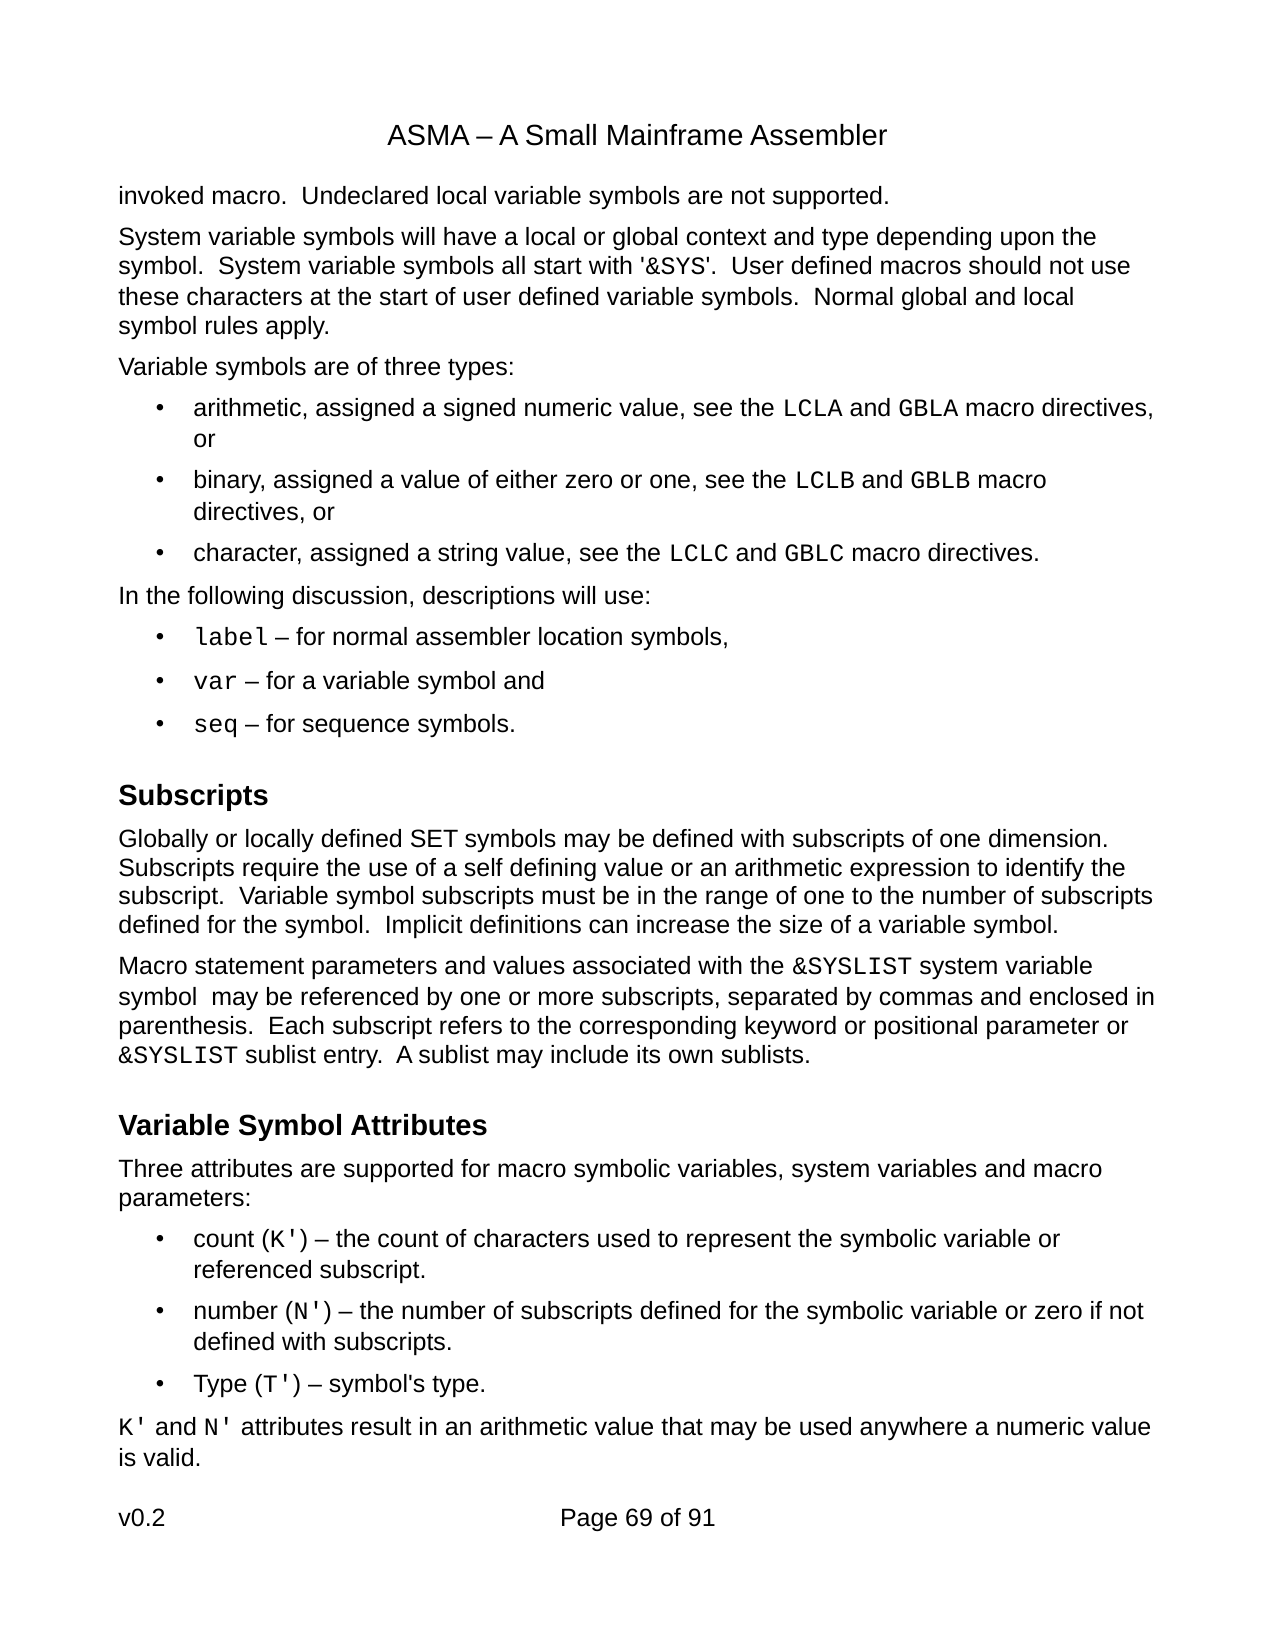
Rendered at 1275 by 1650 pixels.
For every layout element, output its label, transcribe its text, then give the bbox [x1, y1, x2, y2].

list Type (T') – symbol's type. [156, 1368, 1157, 1399]
text K' and N' attributes result in an arithmetic value that may be used anywhere a numeric value is valid. [118, 1412, 1157, 1472]
subtitle Subscripts [118, 778, 1157, 811]
subtitle Variable Symbol Attributes [118, 1108, 1157, 1142]
text Macro statement parameters and values associated with the &SYSLIST system variable symbol may be referenced by one or more subscripts, separated by commas and enclosed in parenthesis. Each subscript refers to the corresponding keyword or positional parameter or &SYSLIST sublist entry. A sublist may include its own sublists. [118, 951, 1157, 1071]
list label – for normal assembler location symbols, [156, 622, 1157, 653]
text In the following discussion, descriptions will use: [118, 581, 1157, 610]
text Globally or locally defined SET symbols may be defined with subscripts of one dimension. Subscripts require the use of a self defining value or an arithmetic expression to identify the subscript. Variable symbol subscripts must be in the range of one to the number of subscripts defined for the symbol. Implicit definitions can increase the size of a variable symbol. [118, 824, 1157, 939]
list number (N') – the number of subscripts defined for the symbolic variable or zero if not defined with subscripts. [156, 1296, 1157, 1356]
text System variable symbols will have a local or global context and type depending upon the symbol. System variable symbols all start with '&SYS'. User defined macros should not use these characters at the start of user defined variable symbols. Normal global and local symbol rules apply. [118, 222, 1157, 339]
list arithmetic, assigned a signed numeric value, see the LCLA and GBLA macro directives, or [156, 393, 1157, 453]
list binary, assigned a value of either zero or one, see the LCLB and GBLB macro directives, or [156, 466, 1157, 525]
text Three attributes are supported for macro symbolic variables, system variables and macro parameters: [118, 1154, 1157, 1212]
text Variable symbols are of three types: [118, 352, 1157, 381]
list seq – for sequence symbols. [156, 709, 1157, 740]
list character, assigned a string value, see the LCLC and GBLC macro directives. [156, 538, 1157, 569]
text invoked macro. Undeclared local variable symbols are not supported. [118, 181, 1157, 210]
list var – for a variable symbol and [156, 666, 1157, 697]
list count (K') – the count of characters used to represent the symbolic variable or referenced subscript. [156, 1224, 1157, 1284]
